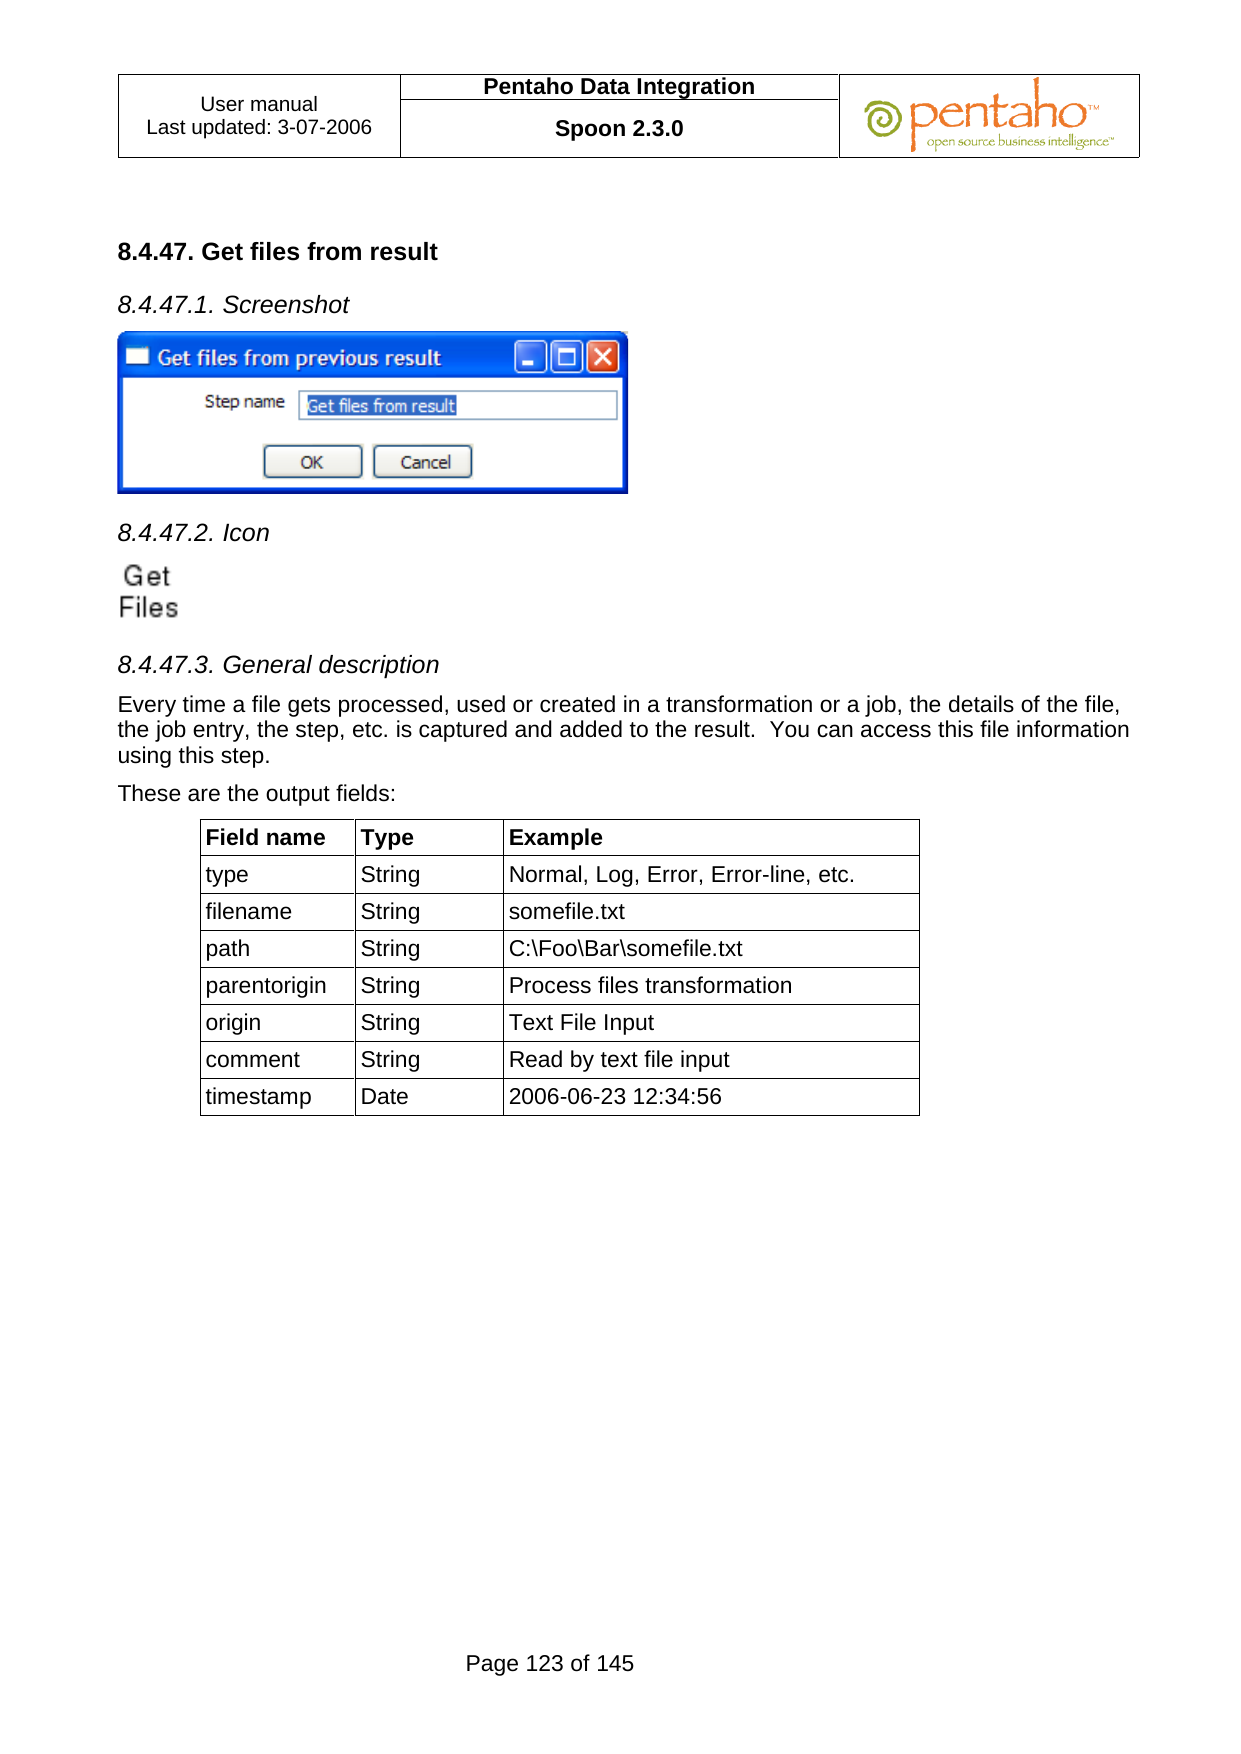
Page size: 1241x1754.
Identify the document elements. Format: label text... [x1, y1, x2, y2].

list These are the output fields: [117, 780, 1137, 806]
table_cell filename [201, 894, 354, 930]
table_cell String [356, 1042, 503, 1078]
subtitle Screenshot [117, 291, 1137, 319]
table_cell String [356, 1005, 503, 1041]
table_header Type [356, 820, 503, 855]
table_cell comment [201, 1042, 354, 1078]
table_header Example [504, 820, 919, 855]
picture [117, 331, 629, 494]
table_cell String [356, 856, 503, 893]
table_cell type [201, 856, 354, 893]
picture [117, 559, 184, 626]
table_cell String [356, 931, 503, 967]
table_cell 2006-06-23 12:34:56 [504, 1079, 919, 1115]
table_cell Normal, Log, Error, Error-line, etc. [504, 856, 919, 893]
subtitle Get files from result [117, 238, 1137, 266]
list Every time a file gets processed, used or created in a transformation or a job, the details of the file, the job entry, the step, etc. is captured and added to the result. You can access this file information using this step. [117, 691, 1137, 768]
table_cell Date [356, 1079, 503, 1115]
subtitle General description [117, 651, 1137, 679]
table_cell String [356, 968, 503, 1004]
subtitle Icon [117, 519, 1137, 547]
table_cell path [201, 931, 354, 967]
table_cell somefile.txt [504, 894, 919, 930]
table_cell C:\Foo\Bar\somefile.txt [504, 931, 919, 967]
table_cell Read by text file input [504, 1042, 919, 1078]
table_cell String [356, 894, 503, 930]
table_cell Text File Input [504, 1005, 919, 1041]
table_cell origin [201, 1005, 354, 1041]
table_cell parentorigin [201, 968, 354, 1004]
table_cell Process files transformation [504, 968, 919, 1004]
table_header Field name [201, 820, 354, 855]
table_cell timestamp [201, 1079, 354, 1115]
